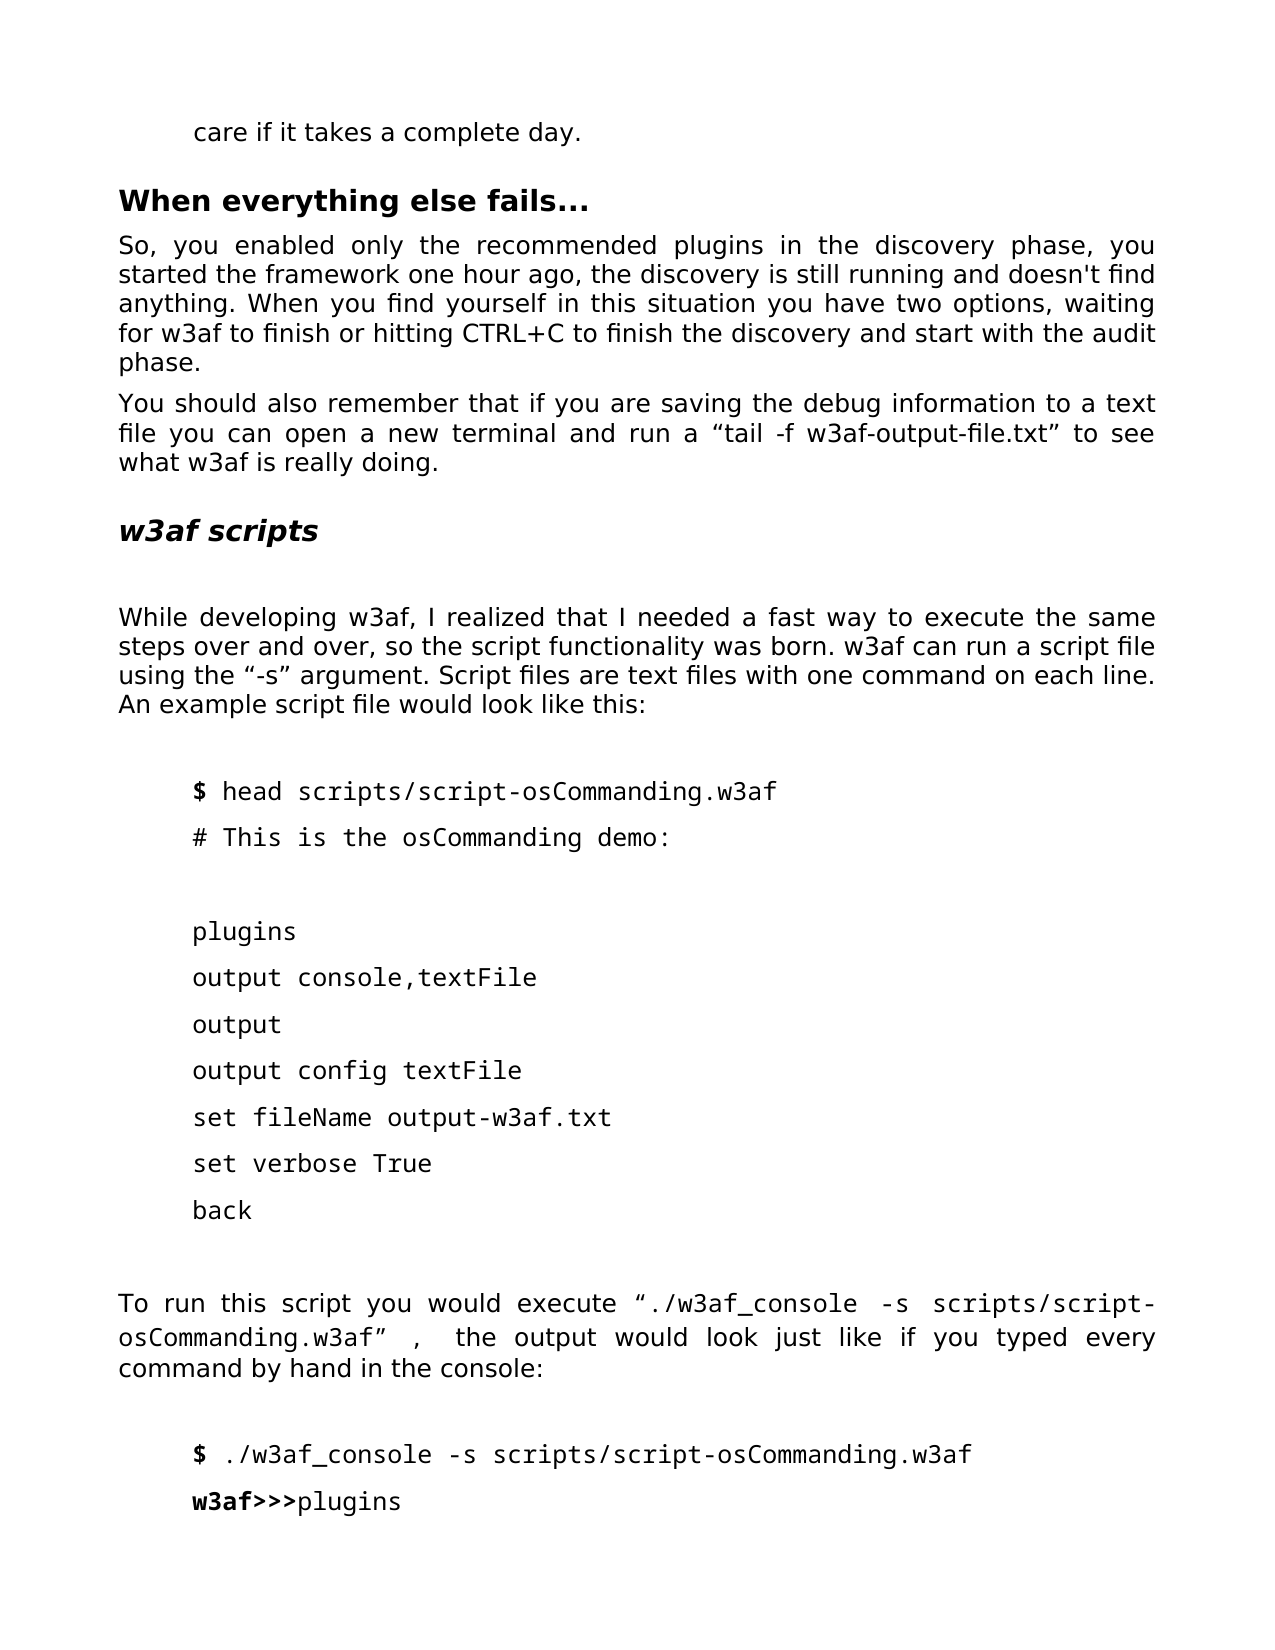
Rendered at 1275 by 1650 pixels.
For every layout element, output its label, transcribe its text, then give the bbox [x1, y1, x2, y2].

text w3af>>>plugins [192, 1484, 1157, 1518]
text $ head scripts/script-osCommanding.w3af [192, 773, 1157, 808]
subtitle w3af scripts [118, 514, 1157, 548]
text So, you enabled only the recommended plugins in the discovery phase, you started the framework one hour ago, the discovery is still running and doesn't find anything. When you find yourself in this situation you have two options, waiting for w3af to finish or hitting CTRL+C to finish the discovery and start with the audit phase. [118, 231, 1157, 377]
list care if it takes a complete day. [156, 118, 1157, 147]
text set verbose True [192, 1146, 1157, 1180]
text output config textFile [192, 1053, 1157, 1087]
text set fileName output-w3af.txt [192, 1099, 1157, 1133]
text back [192, 1193, 1157, 1227]
subtitle When everything else fails... [118, 185, 1157, 219]
text output console,textFile [192, 960, 1157, 994]
text output [192, 1006, 1157, 1040]
text $ ./w3af_console -s scripts/script-osCommanding.w3af [192, 1437, 1157, 1471]
text You should also remember that if you are saving the debug information to a text file you can open a new terminal and run a “tail -f w3af-output-file.txt” to see what w3af is really doing. [118, 389, 1157, 477]
text # This is the osCommanding demo: [192, 820, 1157, 854]
text To run this script you would execute “./w3af_console -s scripts/script-osCommanding.w3af” , the output would look just like if you typed every command by hand in the console: [118, 1286, 1157, 1383]
text While developing w3af, I realized that I needed a fast way to execute the same steps over and over, so the script functionality was born. w3af can run a script file using the “-s” argument. Script files are text files with one command on each line. An example script file would look like this: [118, 603, 1157, 719]
text plugins [192, 913, 1157, 947]
